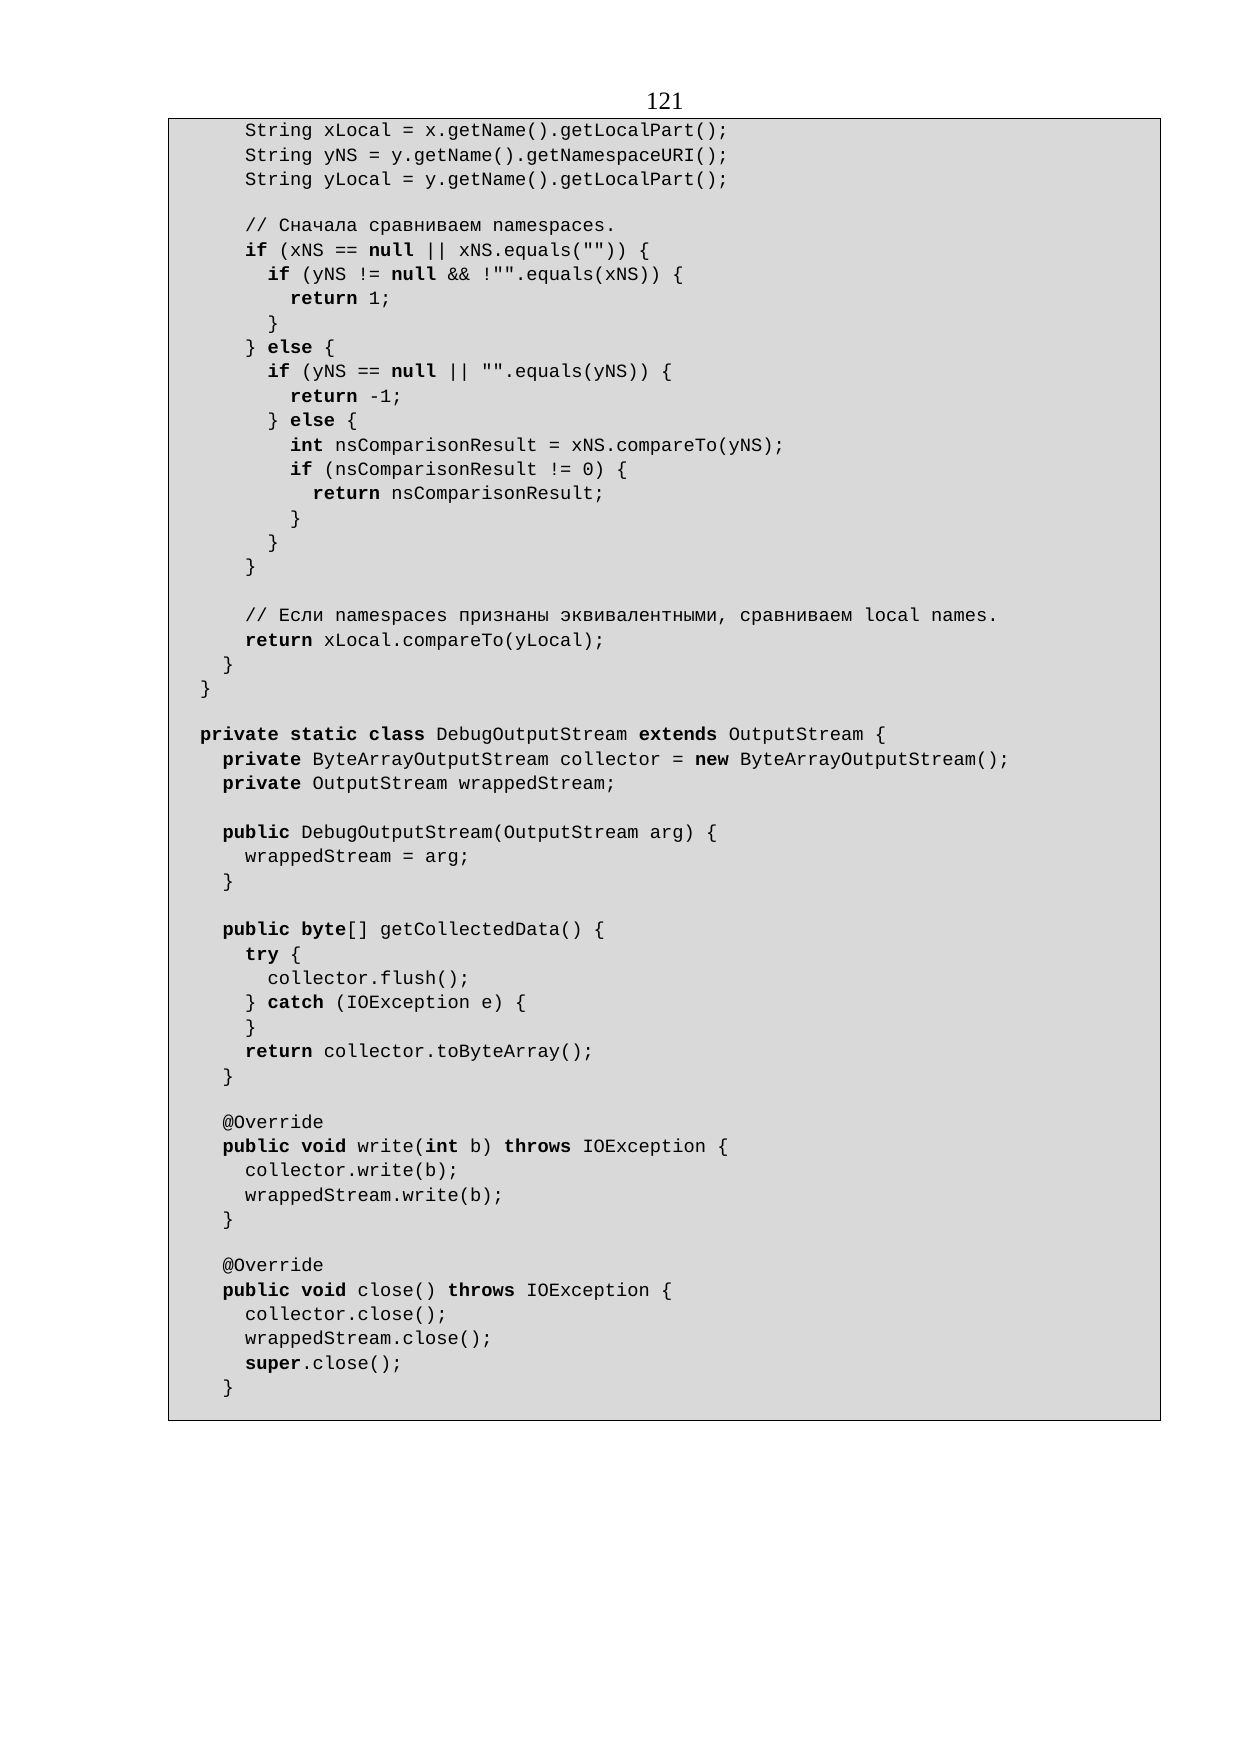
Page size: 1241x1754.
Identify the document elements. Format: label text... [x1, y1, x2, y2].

text } catch (IOException e) { [169, 990, 1160, 1014]
text private OutputStream wrappedStream; [169, 771, 1160, 795]
text // Сначала сравниваем namespaces. [169, 213, 1160, 237]
text } else { [169, 408, 1160, 432]
text String yNS = y.getName().getNamespaceURI(); [169, 142, 1160, 167]
text int nsComparisonResult = xNS.compareTo(yNS); [169, 432, 1160, 457]
text String yLocal = y.getName().getLocalPart(); [169, 167, 1160, 191]
text collector.write(b); [169, 1158, 1160, 1182]
text try { [169, 941, 1160, 966]
text return 1; [169, 286, 1160, 310]
text if (xNS == null || xNS.equals("")) { [169, 237, 1160, 262]
text } [169, 868, 1160, 893]
text public DebugOutputStream(OutputStream arg) { [169, 819, 1160, 844]
text super.close(); [169, 1350, 1160, 1375]
text } [169, 310, 1160, 335]
text @Override [169, 1253, 1160, 1277]
text } [169, 1207, 1160, 1231]
text return nsComparisonResult; [169, 481, 1160, 505]
text if (yNS != null && !"".equals(xNS)) { [169, 262, 1160, 286]
text } [169, 652, 1160, 676]
text private ByteArrayOutputStream collector = new ByteArrayOutputStream(); [169, 746, 1160, 771]
text } [169, 554, 1160, 578]
text } [169, 1014, 1160, 1039]
text } [169, 1063, 1160, 1088]
text if (nsComparisonResult != 0) { [169, 457, 1160, 481]
text } [169, 530, 1160, 554]
text } [169, 505, 1160, 530]
text // Если namespaces признаны эквивалентными, сравниваем local names. [169, 603, 1160, 627]
text } [169, 1375, 1160, 1399]
text private static class DebugOutputStream extends OutputStream { [169, 722, 1160, 746]
text public byte[] getCollectedData() { [169, 917, 1160, 941]
text collector.close(); [169, 1302, 1160, 1326]
text } else { [169, 335, 1160, 359]
text return xLocal.compareTo(yLocal); [169, 627, 1160, 652]
text wrappedStream = arg; [169, 844, 1160, 868]
text public void close() throws IOException { [169, 1277, 1160, 1302]
text return -1; [169, 383, 1160, 408]
text wrappedStream.close(); [169, 1326, 1160, 1350]
text @Override [169, 1109, 1160, 1134]
text } [169, 676, 1160, 700]
text wrappedStream.write(b); [169, 1182, 1160, 1207]
text collector.flush(); [169, 966, 1160, 990]
text return collector.toByteArray(); [169, 1039, 1160, 1063]
text public void write(int b) throws IOException { [169, 1134, 1160, 1158]
text if (yNS == null || "".equals(yNS)) { [169, 359, 1160, 383]
text String xLocal = x.getName().getLocalPart(); [169, 119, 1160, 142]
